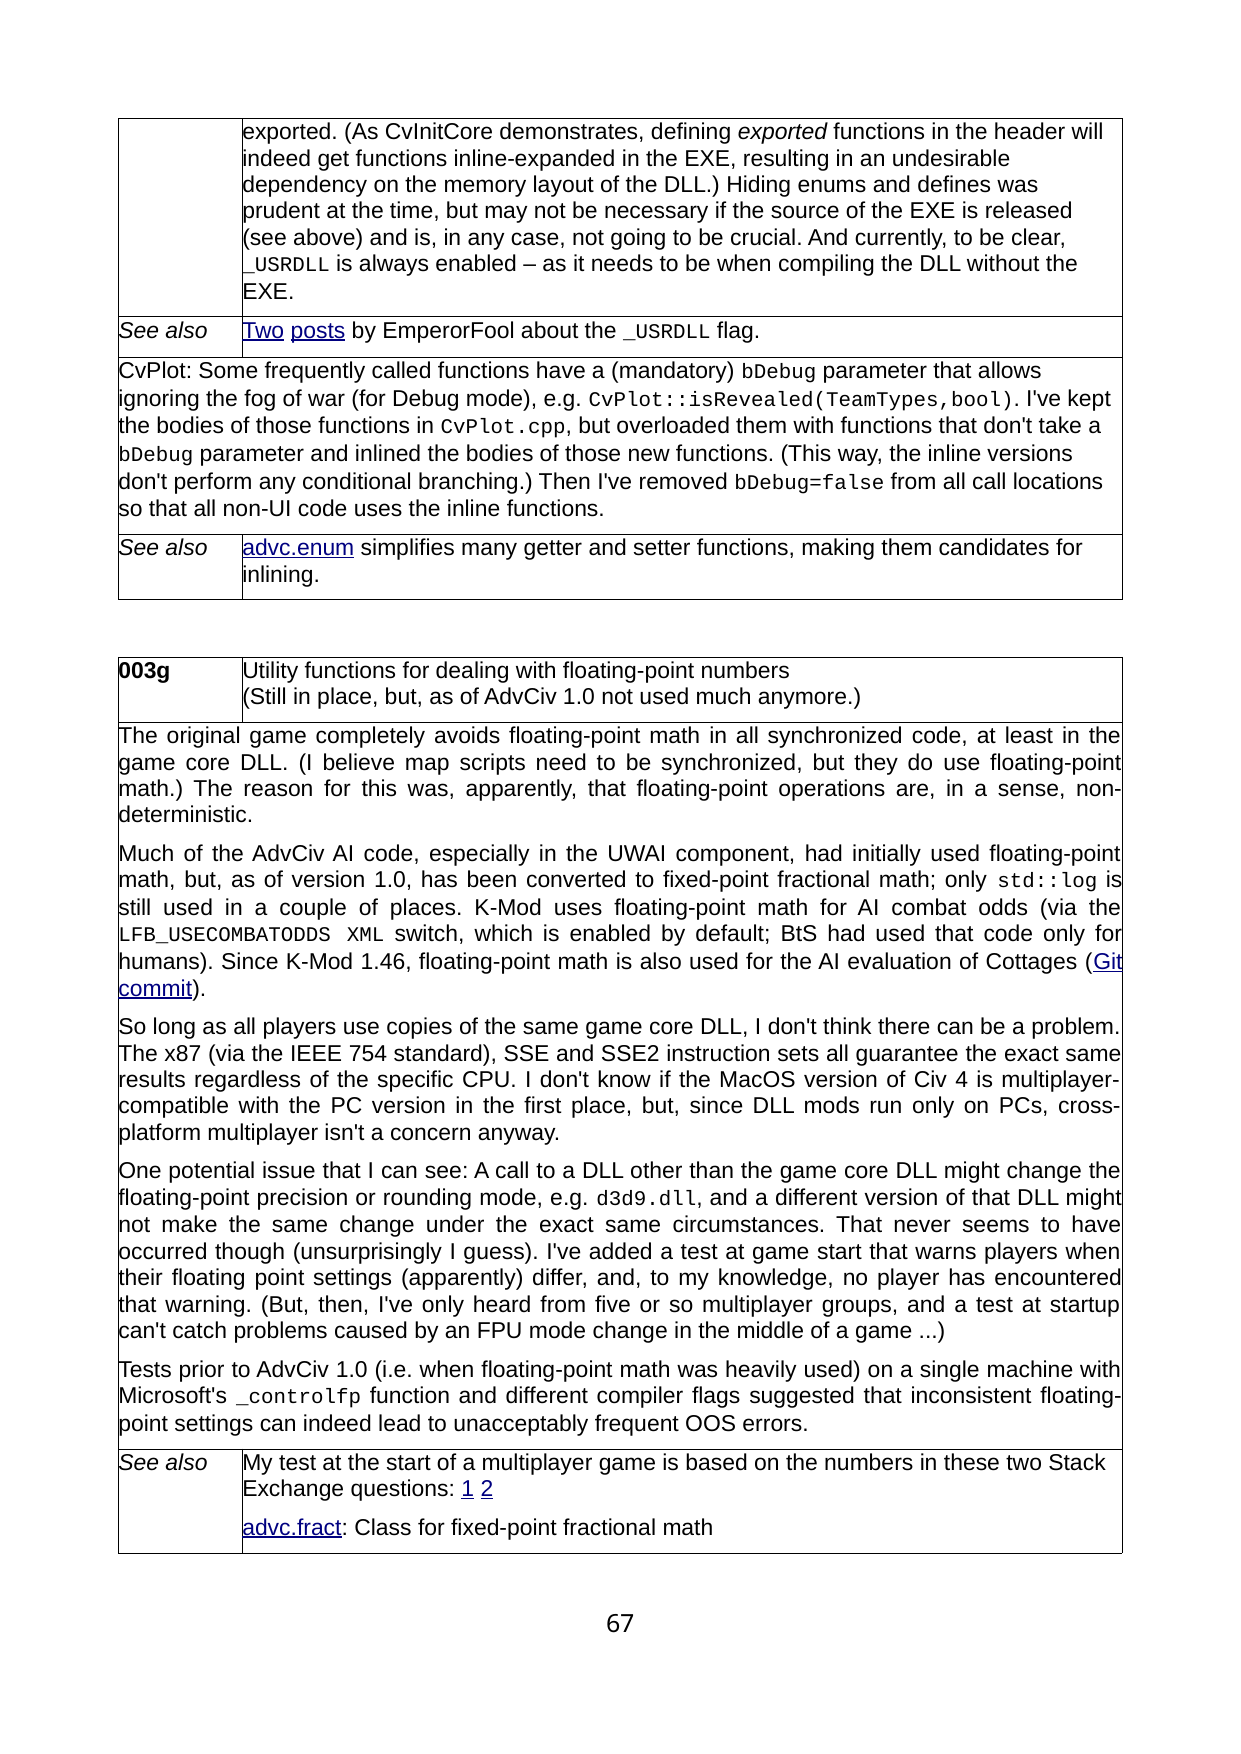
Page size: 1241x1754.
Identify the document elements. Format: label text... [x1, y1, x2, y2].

table_cell exported. (As CvInitCore demonstrates, defining exported functions in the header will indeed get functions inline-expanded in the EXE, resulting in an undesirable dependency on the memory layout of the DLL.) Hiding enums and defines was prudent at the time, but may not be necessary if the source of the EXE is released (see above) and is, in any case, not going to be crucial. And currently, to be clear, _USRDLL is always enabled – as it needs to be when compiling the DLL without the EXE. [243, 119, 1122, 316]
table_cell See also [119, 317, 242, 357]
table_cell See also [119, 535, 242, 599]
table_cell Two posts by EmperorFool about the _USRDLL flag. [243, 317, 1122, 357]
table_header Utility functions for dealing with floating-point numbers (Still in place, but, as of AdvCiv 1.0 not used much anymore.) [243, 658, 1122, 722]
table_header 003g [119, 658, 242, 722]
table_cell CvPlot: Some frequently called functions have a (mandatory) bDebug parameter that allows ignoring the fog of war (for Debug mode), e.g. CvPlot::isRevealed(TeamTypes,bool). I've kept the bodies of those functions in CvPlot.cpp, but overloaded them with functions that don't take a bDebug parameter and inlined the bodies of those new functions. (This way, the inline versions don't perform any conditional branching.) Then I've removed bDebug=false from all call locations so that all non-UI code uses the inline functions. [119, 358, 1122, 534]
table_cell My test at the start of a multiplayer game is based on the numbers in these two Stack Exchange questions: 1 2 advc.fract: Class for fixed-point fractional math [243, 1450, 1122, 1552]
table_cell The original game completely avoids floating-point math in all synchronized code, at least in the game core DLL. (I believe map scripts need to be synchronized, but they do use floating-point math.) The reason for this was, apparently, that floating-point operations are, in a sense, non-deterministic. Much of the AdvCiv AI code, especially in the UWAI component, had initially used floating-point math, but, as of version 1.0, has been converted to fixed-point fractional math; only std::log is still used in a couple of places. K-Mod uses floating-point math for AI combat odds (via the LFB_USECOMBATODDS XML switch, which is enabled by default; BtS had used that code only for humans). Since K-Mod 1.46, floating-point math is also used for the AI evaluation of Cottages (Git commit). So long as all players use copies of the same game core DLL, I don't think there can be a problem. The x87 (via the IEEE 754 standard), SSE and SSE2 instruction sets all guarantee the exact same results regardless of the specific CPU. I don't know if the MacOS version of Civ 4 is multiplayer-compatible with the PC version in the first place, but, since DLL mods run only on PCs, cross-platform multiplayer isn't a concern anyway. One potential issue that I can see: A call to a DLL other than the game core DLL might change the floating-point precision or rounding mode, e.g. d3d9.dll, and a different version of that DLL might not make the same change under the exact same circumstances. That never seems to have occurred though (unsurprisingly I guess). I've added a test at game start that warns players when their floating point settings (apparently) differ, and, to my knowledge, no player has encountered that warning. (But, then, I've only heard from five or so multiplayer groups, and a test at startup can't catch problems caused by an FPU mode change in the middle of a game ...) Tests prior to AdvCiv 1.0 (i.e. when floating-point math was heavily used) on a single machine with Microsoft's _controlfp function and different compiler flags suggested that inconsistent floating-point settings can indeed lead to unacceptably frequent OOS errors. [119, 723, 1122, 1448]
table_cell [119, 119, 242, 316]
table_cell advc.enum simplifies many getter and setter functions, making them candidates for inlining. [243, 535, 1122, 599]
table_cell See also [119, 1450, 242, 1552]
